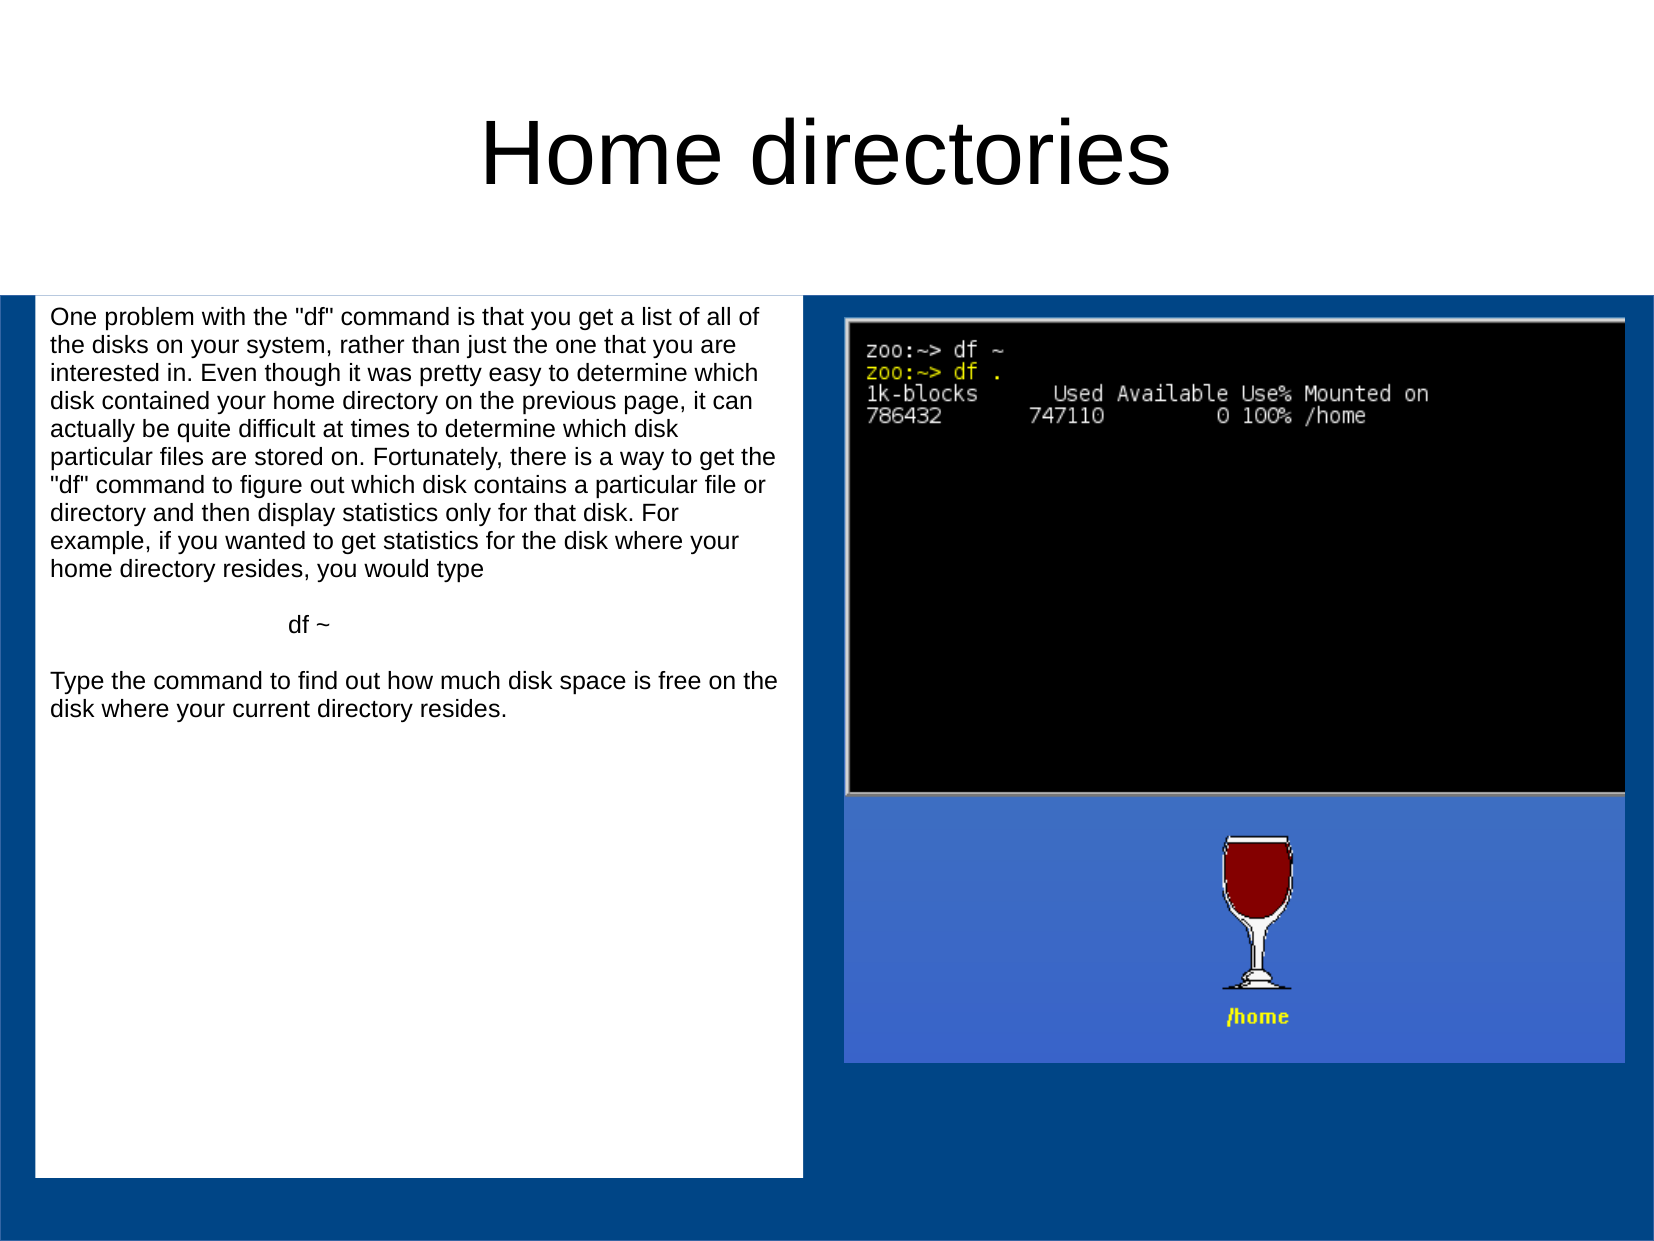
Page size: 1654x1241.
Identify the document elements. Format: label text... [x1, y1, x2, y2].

text_box One problem with the "df" command is that you get a list of all of the disks on your system, rather than just the one that you are interested in. Even though it was pretty easy to determine which disk contained your home directory on the previous page, it can actually be quite difficult at times to determine which disk particular files are stored on. Fortunately, there is a way to get the "df" command to figure out which disk contains a particular file or directory and then display statistics only for that disk. For example, if you wanted to get statistics for the disk where your home directory resides, you would type df ~ Type the command to find out how much disk space is free on the disk where your current directory resides. [35, 295, 804, 1178]
text_box [0, 295, 1654, 1241]
title Home directories [82, 49, 1571, 257]
picture [844, 317, 1625, 1063]
